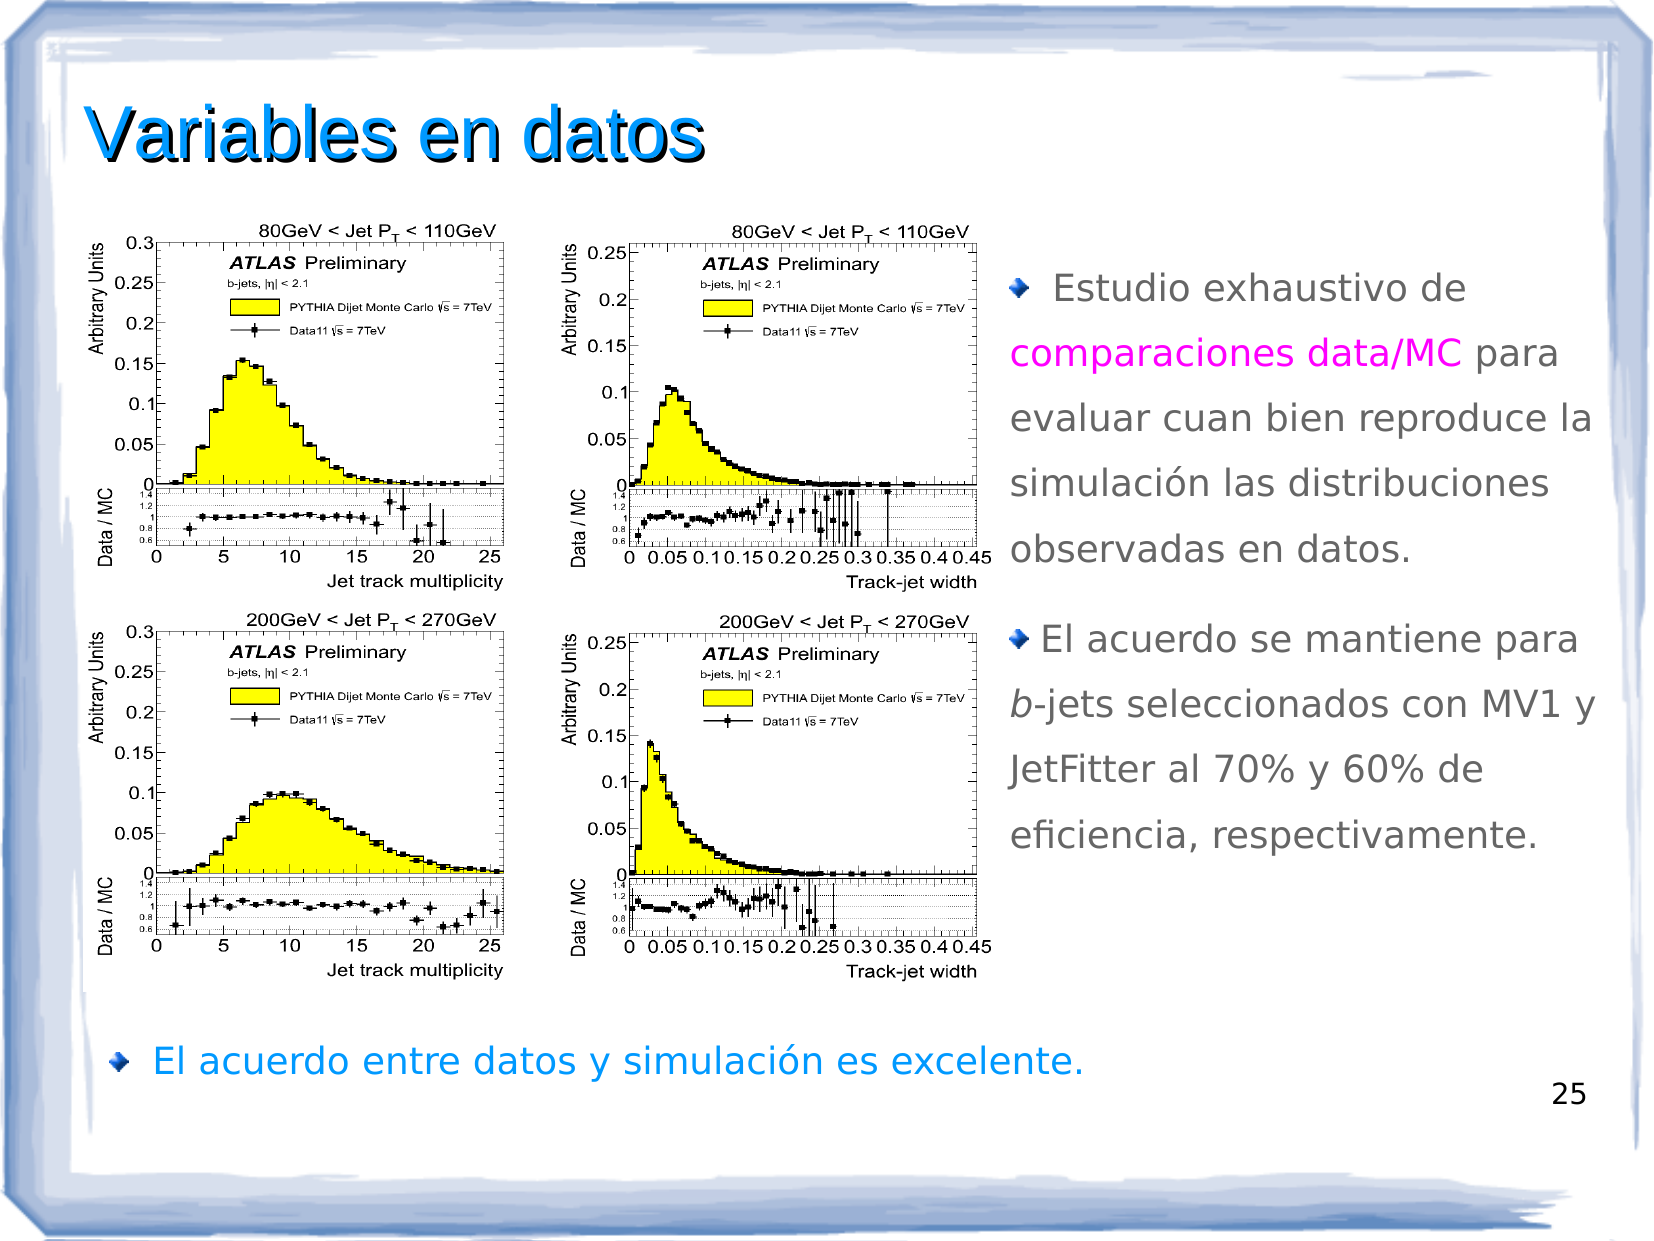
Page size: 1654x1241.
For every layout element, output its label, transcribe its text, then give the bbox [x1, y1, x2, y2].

title Variables en datos [83, 59, 1467, 206]
picture [0, 0, 1654, 1241]
text_box Estudio exhaustivo de comparaciones data/MC para evaluar cuan bien reproduce la simulación las distribuciones observadas en datos. El acuerdo se mantiene para b-jets seleccionados con MV1 y JetFitter al 70% y 60% de eficiencia, respectivamente. [994, 237, 1633, 843]
text_box El acuerdo entre datos y simulación es excelente. [94, 1032, 1408, 1163]
